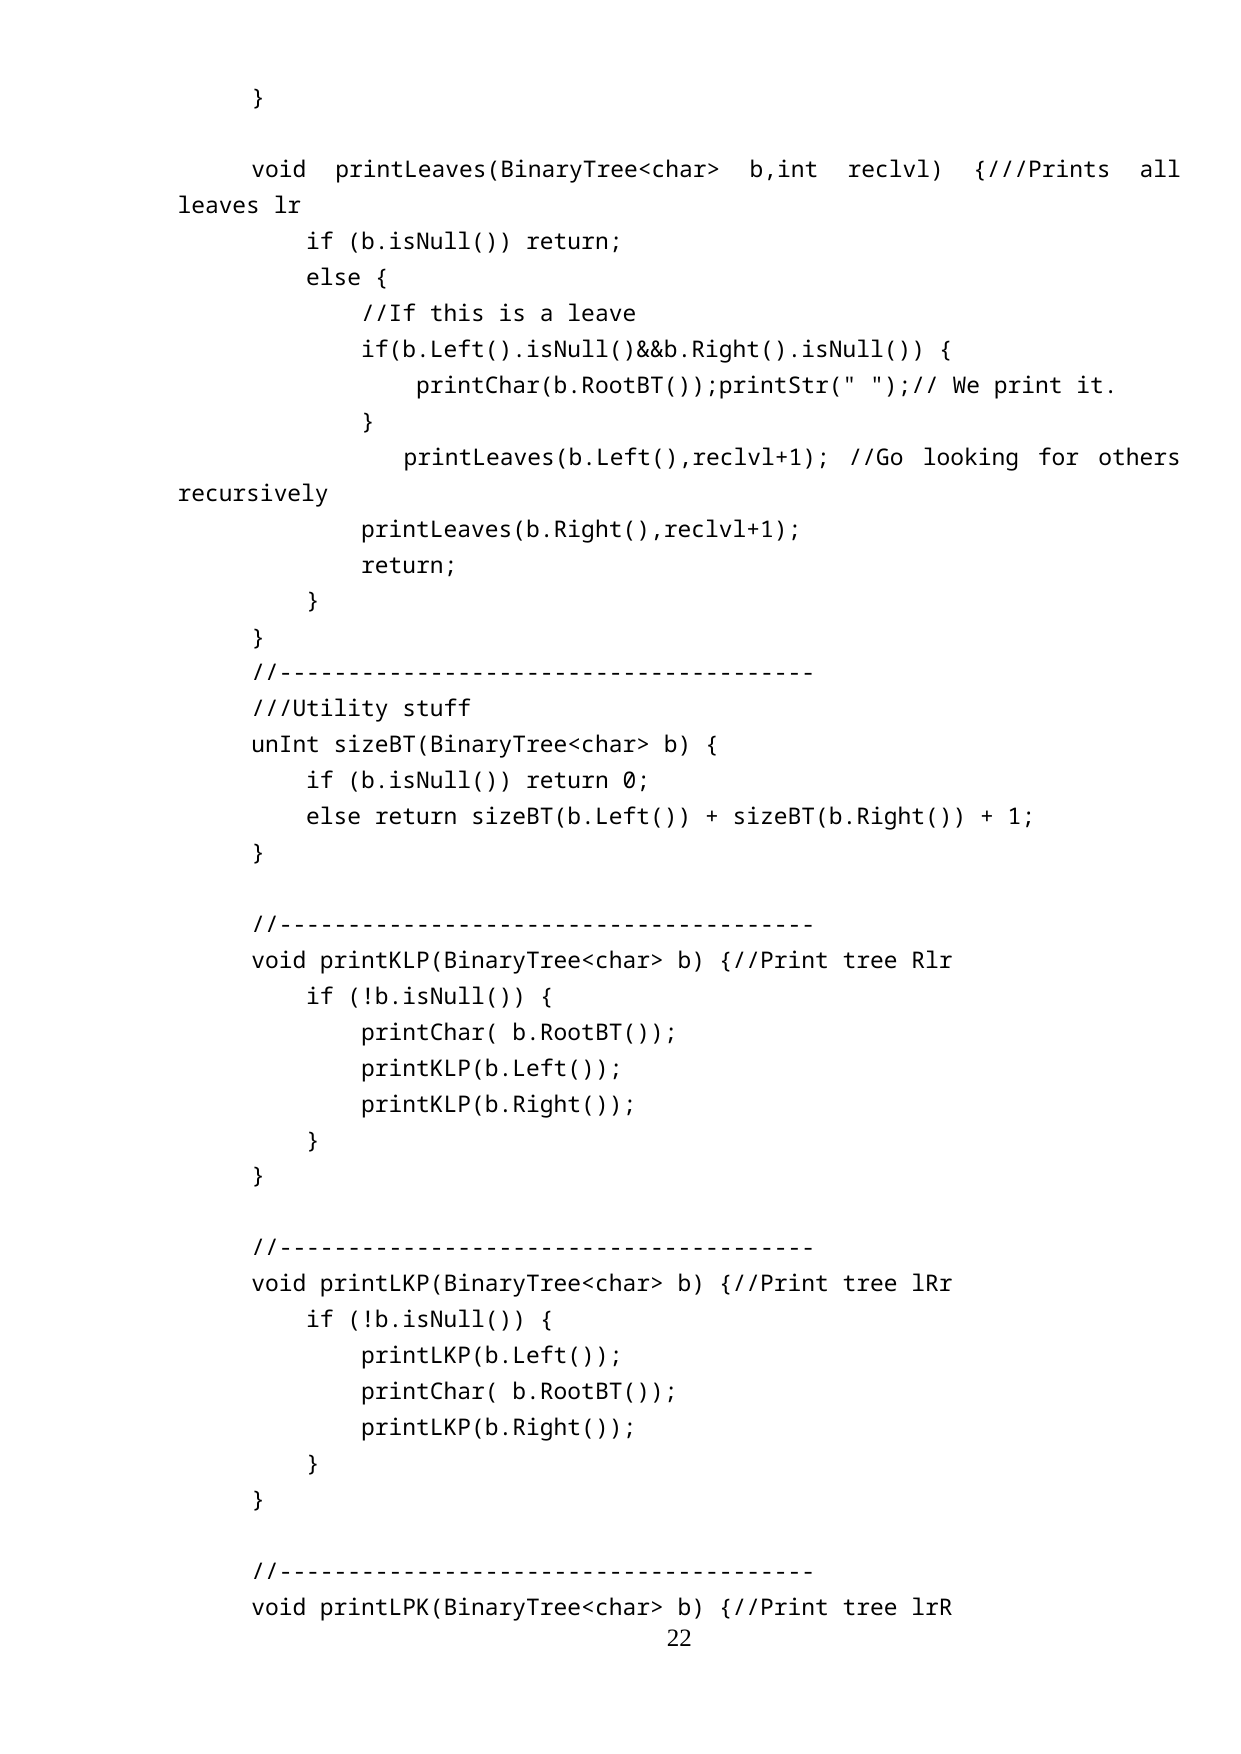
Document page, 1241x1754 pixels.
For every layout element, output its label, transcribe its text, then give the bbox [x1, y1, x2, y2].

text if (b.isNull()) return 0; [177, 764, 1181, 795]
text if(b.Left().isNull()&&b.Right().isNull()) { [177, 333, 1181, 364]
text return; [177, 548, 1181, 580]
text printChar(b.RootBT());printStr(" ");// We print it. [177, 369, 1181, 400]
text if (!b.isNull()) { [177, 980, 1181, 1011]
text //--------------------------------------- [177, 656, 1181, 688]
text printLeaves(b.Left(),reclvl+1); //Go looking for others recursively [177, 441, 1181, 508]
text else { [177, 261, 1181, 292]
text printKLP(b.Right()); [177, 1088, 1181, 1119]
text } [177, 405, 1181, 436]
text if (b.isNull()) return; [177, 225, 1181, 256]
text //--------------------------------------- [177, 908, 1181, 939]
text void printLeaves(BinaryTree<char> b,int reclvl) {///Prints all leaves lr [177, 153, 1181, 220]
text printChar( b.RootBT()); [177, 1016, 1181, 1047]
text } [177, 81, 1181, 113]
text //If this is a leave [177, 297, 1181, 328]
text //--------------------------------------- [177, 1231, 1181, 1263]
text printLKP(b.Left()); [177, 1339, 1181, 1370]
text } [177, 584, 1181, 616]
text void printLPK(BinaryTree<char> b) {//Print tree lrR [177, 1591, 1181, 1622]
text unInt sizeBT(BinaryTree<char> b) { [177, 728, 1181, 759]
text } [177, 836, 1181, 867]
text void printLKP(BinaryTree<char> b) {//Print tree lRr [177, 1267, 1181, 1298]
text if (!b.isNull()) { [177, 1303, 1181, 1334]
text } [177, 1447, 1181, 1478]
text } [177, 1159, 1181, 1191]
text printLeaves(b.Right(),reclvl+1); [177, 513, 1181, 544]
text } [177, 1483, 1181, 1514]
text } [177, 620, 1181, 652]
text void printKLP(BinaryTree<char> b) {//Print tree Rlr [177, 944, 1181, 975]
text } [177, 1123, 1181, 1155]
text printLKP(b.Right()); [177, 1411, 1181, 1442]
text printKLP(b.Left()); [177, 1052, 1181, 1083]
text //--------------------------------------- [177, 1555, 1181, 1586]
text printChar( b.RootBT()); [177, 1375, 1181, 1406]
text ///Utility stuff [177, 692, 1181, 723]
text else return sizeBT(b.Left()) + sizeBT(b.Right()) + 1; [177, 800, 1181, 831]
